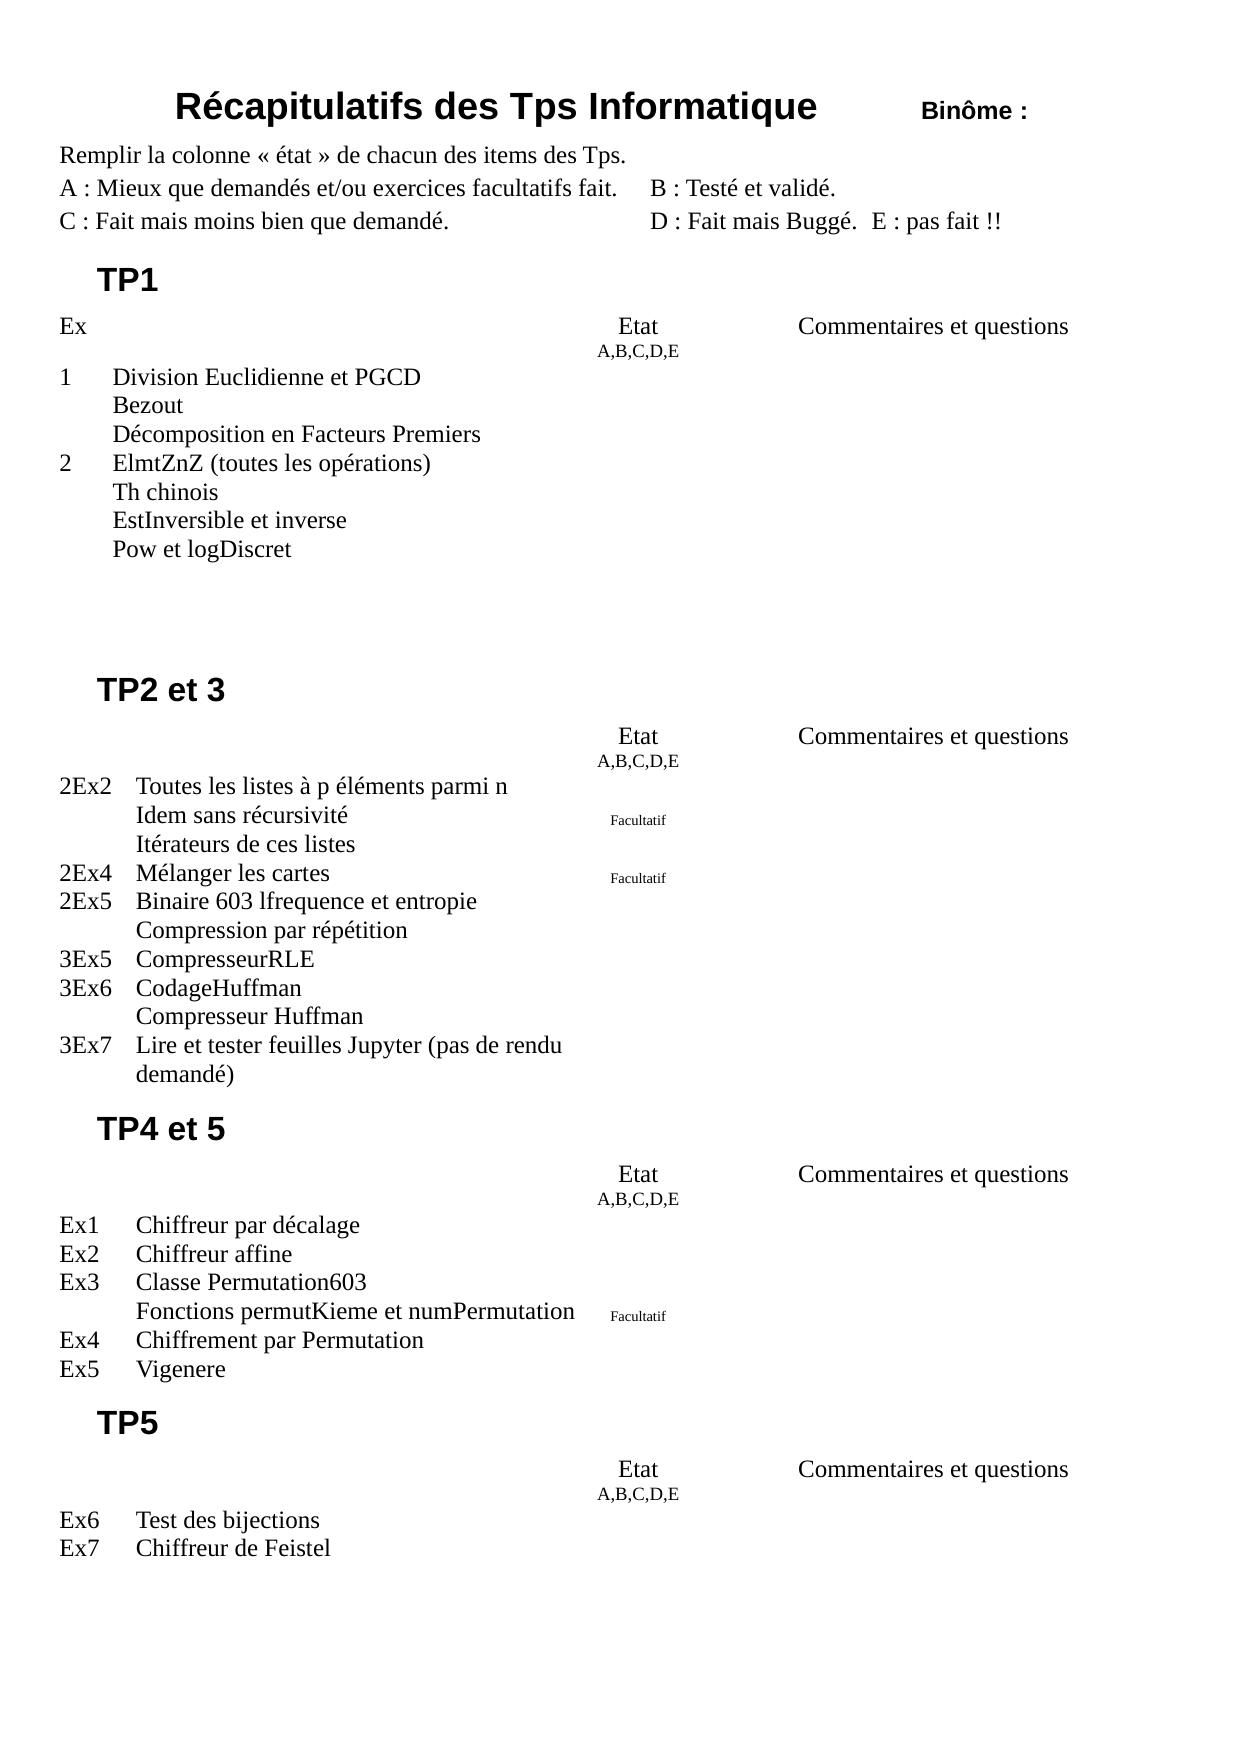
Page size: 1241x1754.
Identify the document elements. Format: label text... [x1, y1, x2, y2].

table_cell Division Euclidienne et PGCD [112, 362, 590, 390]
table_cell [590, 563, 686, 592]
table_cell [686, 1239, 1181, 1267]
table_header Commentaires et questions [686, 1160, 1181, 1210]
table_header [136, 1454, 590, 1505]
table_cell [590, 944, 686, 973]
subtitle Récapitulatifs des Tps Informatique Binôme : [59, 84, 1181, 128]
table_cell [590, 362, 686, 390]
table_header Etat A,B,C,D,E [590, 721, 686, 771]
table_cell Facultatif [590, 1296, 686, 1325]
table_cell Lire et tester feuilles Jupyter (pas de rendu demandé) [136, 1030, 590, 1088]
table_cell [590, 915, 686, 944]
table_cell [590, 592, 686, 620]
table_cell Chiffrement par Permutation [136, 1325, 590, 1354]
table_cell [59, 505, 112, 534]
table_cell [686, 858, 1181, 886]
table_cell [590, 1210, 686, 1239]
table_cell [59, 800, 136, 829]
table_header [59, 1454, 136, 1505]
table_cell [590, 1354, 686, 1382]
table_header Commentaires et questions [686, 721, 1181, 771]
table_cell EstInversible et inverse [112, 505, 590, 534]
table_cell [686, 1296, 1181, 1325]
table_cell 2Ex4 [59, 858, 136, 886]
table_cell [59, 419, 112, 448]
table_cell [590, 448, 686, 477]
table_cell [112, 620, 590, 649]
table_cell CompresseurRLE [136, 944, 590, 973]
table_cell [59, 1001, 136, 1030]
table_cell [590, 477, 686, 505]
table_cell [686, 620, 1181, 649]
table_cell Chiffreur de Feistel [136, 1534, 590, 1562]
table_cell 2 [59, 448, 112, 477]
table_header [59, 721, 136, 771]
table_cell Ex4 [59, 1325, 136, 1354]
table_cell Classe Permutation603 [136, 1268, 590, 1296]
table_cell [686, 1210, 1181, 1239]
table_cell [686, 1534, 1181, 1562]
table_cell Ex7 [59, 1534, 136, 1562]
text A : Mieux que demandés et/ou exercices facultatifs fait. B : Testé et validé. [59, 173, 1181, 202]
table_cell [590, 973, 686, 1001]
table_cell [590, 1030, 686, 1088]
table_cell Ex5 [59, 1354, 136, 1382]
table_cell Th chinois [112, 477, 590, 505]
table_cell 2Ex2 [59, 771, 136, 800]
table_cell [590, 1001, 686, 1030]
table_cell [686, 800, 1181, 829]
table_cell [59, 534, 112, 563]
table_header Etat A,B,C,D,E [590, 311, 686, 362]
table_cell [590, 620, 686, 649]
table_cell CodageHuffman [136, 973, 590, 1001]
table_cell [590, 829, 686, 858]
table_cell Vigenere [136, 1354, 590, 1382]
table_cell Mélanger les cartes [136, 858, 590, 886]
table_cell [59, 592, 112, 620]
table_cell [686, 829, 1181, 858]
table_cell [112, 592, 590, 620]
table_cell Compression par répétition [136, 915, 590, 944]
text Remplir la colonne « état » de chacun des items des Tps. [59, 140, 1181, 169]
table_cell [686, 477, 1181, 505]
table_cell [59, 563, 112, 592]
table_cell [590, 390, 686, 419]
table_cell Toutes les listes à p éléments parmi n [136, 771, 590, 800]
table_cell Ex6 [59, 1505, 136, 1533]
subtitle TP4 et 5 [97, 1108, 1181, 1147]
table_cell Facultatif [590, 800, 686, 829]
table_cell [590, 771, 686, 800]
table_cell [686, 973, 1181, 1001]
table_cell [686, 390, 1181, 419]
subtitle TP5 [97, 1403, 1181, 1442]
table_cell Ex3 [59, 1268, 136, 1296]
table_cell Compresseur Huffman [136, 1001, 590, 1030]
table_cell [590, 419, 686, 448]
table_cell [686, 534, 1181, 563]
table_header [136, 1160, 590, 1210]
table_cell Bezout [112, 390, 590, 419]
table_cell [59, 620, 112, 649]
table_cell [686, 362, 1181, 390]
table_cell [59, 1296, 136, 1325]
table_cell [686, 592, 1181, 620]
table_header Ex [59, 311, 112, 362]
table_cell [112, 563, 590, 592]
table_cell ElmtZnZ (toutes les opérations) [112, 448, 590, 477]
table_cell Ex2 [59, 1239, 136, 1267]
table_cell [590, 1268, 686, 1296]
table_cell [590, 534, 686, 563]
table_cell 3Ex5 [59, 944, 136, 973]
table_cell [686, 944, 1181, 973]
table_cell [590, 505, 686, 534]
table_cell 2Ex5 [59, 886, 136, 915]
table_cell Test des bijections [136, 1505, 590, 1533]
table_cell [686, 563, 1181, 592]
table_cell 3Ex7 [59, 1030, 136, 1088]
table_cell Décomposition en Facteurs Premiers [112, 419, 590, 448]
subtitle TP2 et 3 [97, 670, 1181, 708]
table_cell Itérateurs de ces listes [136, 829, 590, 858]
table_cell [686, 915, 1181, 944]
table_cell Chiffreur par décalage [136, 1210, 590, 1239]
table_cell [686, 886, 1181, 915]
table_cell [590, 1534, 686, 1562]
table_cell [686, 419, 1181, 448]
table_cell Facultatif [590, 858, 686, 886]
table_cell Chiffreur affine [136, 1239, 590, 1267]
table_header Commentaires et questions [686, 1454, 1181, 1505]
table_cell Pow et logDiscret [112, 534, 590, 563]
table_cell 3Ex6 [59, 973, 136, 1001]
table_cell [590, 1325, 686, 1354]
table_cell [686, 1505, 1181, 1533]
table_cell [686, 1354, 1181, 1382]
table_cell [59, 829, 136, 858]
subtitle TP1 [97, 260, 1181, 299]
table_cell 1 [59, 362, 112, 390]
table_header [59, 1160, 136, 1210]
table_header Etat A,B,C,D,E [590, 1160, 686, 1210]
table_cell [59, 477, 112, 505]
table_cell [590, 886, 686, 915]
table_cell [686, 1325, 1181, 1354]
table_cell Fonctions permutKieme et numPermutation [136, 1296, 590, 1325]
table_cell [686, 1001, 1181, 1030]
table_cell [686, 1268, 1181, 1296]
table_cell [686, 1030, 1181, 1088]
table_cell [686, 771, 1181, 800]
table_header Commentaires et questions [686, 311, 1181, 362]
table_cell [686, 448, 1181, 477]
table_cell [59, 390, 112, 419]
table_cell Ex1 [59, 1210, 136, 1239]
table_cell Idem sans récursivité [136, 800, 590, 829]
table_cell [590, 1505, 686, 1533]
text C : Fait mais moins bien que demandé. D : Fait mais Buggé. E : pas fait !! [59, 206, 1181, 235]
table_header [136, 721, 590, 771]
table_cell [590, 1239, 686, 1267]
table_cell Binaire 603 lfrequence et entropie [136, 886, 590, 915]
table_header Etat A,B,C,D,E [590, 1454, 686, 1505]
table_cell [59, 915, 136, 944]
table_header [112, 311, 590, 362]
table_cell [686, 505, 1181, 534]
